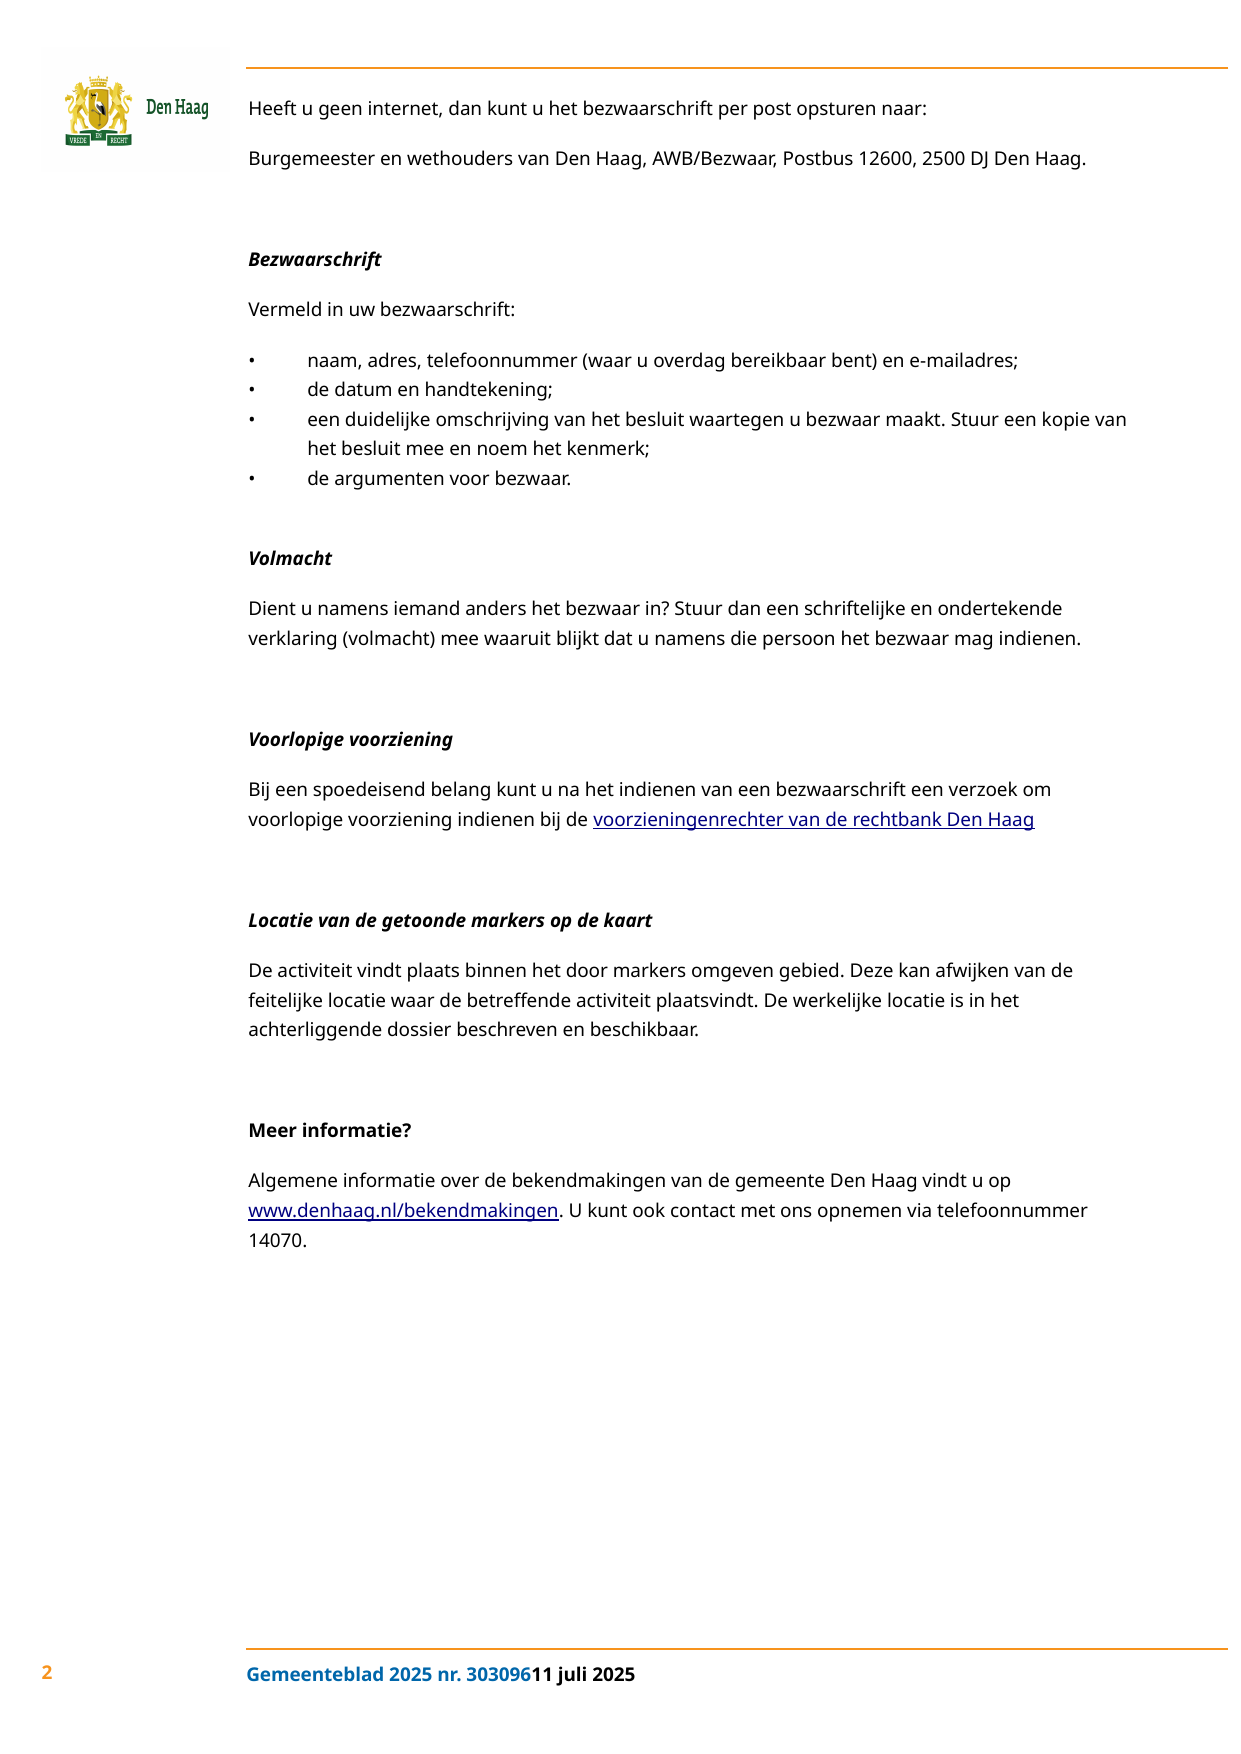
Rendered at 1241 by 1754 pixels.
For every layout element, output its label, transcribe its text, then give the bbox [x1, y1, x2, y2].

text Dient u namens iemand anders het bezwaar in? Stuur dan een schriftelijke en ondertekende verklaring (volmacht) mee waaruit blijkt dat u namens die persoon het bezwaar mag indienen. [248, 596, 1152, 651]
text Volmacht [248, 545, 1152, 571]
list een duidelijke omschrijving van het besluit waartegen u bezwaar maakt. Stuur een kopie van het besluit mee en noem het kenmerk; [248, 406, 1152, 461]
list de datum en handtekening; [248, 376, 1152, 402]
text Bezwaarschrift [248, 246, 1152, 272]
text Burgemeester en wethouders van Den Haag, AWB/Bezwaar, Postbus 12600, 2500 DJ Den Haag. [248, 145, 1152, 171]
text Bij een spoedeisend belang kunt u na het indienen van een bezwaarschrift een verzoek om voorlopige voorziening indienen bij de voorzieningenrechter van de rechtbank Den Haag [248, 776, 1152, 832]
list de argumenten voor bezwaar. [248, 465, 1152, 491]
text Locatie van de getoonde markers op de kaart [248, 907, 1152, 933]
text Algemene informatie over de bekendmakingen van de gemeente Den Haag vindt u op www.denhaag.nl/bekendmakingen. U kunt ook contact met ons opnemen via telefoonnummer 14070. [248, 1168, 1152, 1253]
list naam, adres, telefoonnummer (waar u overdag bereikbaar bent) en e-mailadres; [248, 347, 1152, 373]
text De activiteit vindt plaats binnen het door markers omgeven gebied. Deze kan afwijken van de feitelijke locatie waar de betreffende activiteit plaatsvindt. De werkelijke locatie is in het achterliggende dossier beschreven en beschikbaar. [248, 957, 1152, 1042]
picture [41, 47, 231, 172]
text Meer informatie? [248, 1117, 1152, 1143]
text Voorlopige voorziening [248, 726, 1152, 752]
text Heeft u geen internet, dan kunt u het bezwaarschrift per post opsturen naar: [248, 95, 1152, 121]
text Vermeld in uw bezwaarschrift: [248, 296, 1152, 322]
